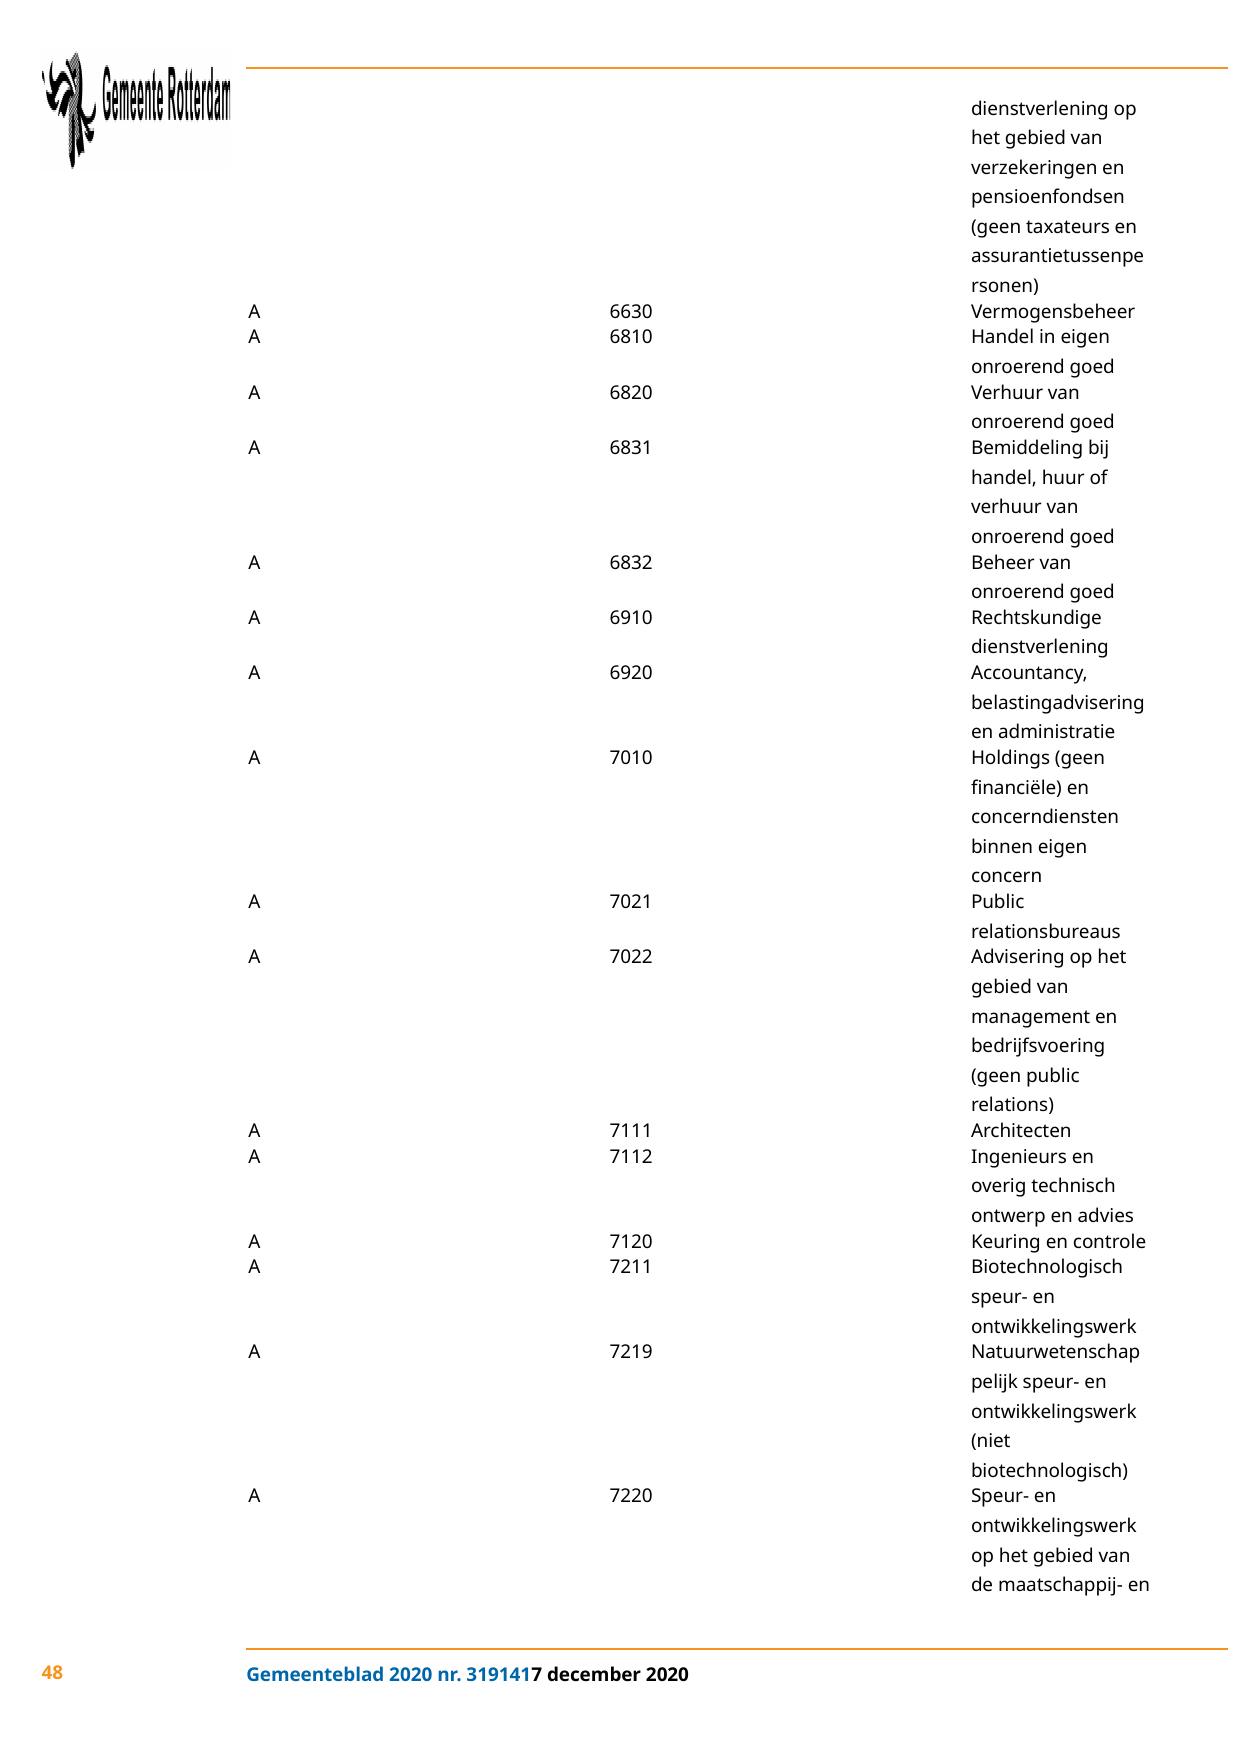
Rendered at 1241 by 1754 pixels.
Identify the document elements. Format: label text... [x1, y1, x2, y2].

table_cell A [248, 324, 609, 379]
table_cell 6910 [609, 604, 971, 659]
table_cell dienstverlening op het gebied van verzekeringen en pensioenfondsen (geen taxateurs en assurantietussenpersonen) [971, 95, 1152, 298]
table_cell Advisering op het gebied van management en bedrijfsvoering (geen public relations) [971, 944, 1152, 1117]
table_cell Public relationsbureaus [971, 889, 1152, 944]
table_cell Handel in eigen onroerend goed [971, 324, 1152, 379]
table_cell Accountancy, belastingadvisering en administratie [971, 660, 1152, 744]
table_cell 7211 [609, 1254, 971, 1339]
table_cell A [248, 434, 609, 549]
table_cell Speur- en ontwikkelingswerk op het gebied van de maatschappij- en [971, 1483, 1152, 1597]
table_cell A [248, 604, 609, 659]
table_cell A [248, 549, 609, 604]
table_cell [248, 95, 609, 298]
table_cell 7021 [609, 889, 971, 944]
table_cell Natuurwetenschappelijk speur- en ontwikkelingswerk (niet biotechnologisch) [971, 1339, 1152, 1483]
table_cell 6831 [609, 434, 971, 549]
table_cell 7219 [609, 1339, 971, 1483]
table_cell A [248, 1143, 609, 1228]
table_cell A [248, 1339, 609, 1483]
table_cell Ingenieurs en overig technisch ontwerp en advies [971, 1143, 1152, 1228]
table_cell Beheer van onroerend goed [971, 549, 1152, 604]
table_cell A [248, 944, 609, 1117]
table_cell A [248, 1118, 609, 1143]
table_cell 7010 [609, 744, 971, 888]
table_cell [609, 95, 971, 298]
table_cell A [248, 1228, 609, 1254]
table_cell A [248, 889, 609, 944]
picture [41, 47, 231, 172]
table_cell Keuring en controle [971, 1228, 1152, 1254]
table_cell 6820 [609, 379, 971, 434]
table_cell A [248, 660, 609, 744]
table_cell A [248, 744, 609, 888]
table_cell 7120 [609, 1228, 971, 1254]
table_cell A [248, 298, 609, 324]
table_cell 6630 [609, 298, 971, 324]
table_cell Biotechnologisch speur- en ontwikkelingswerk [971, 1254, 1152, 1339]
table_cell 6920 [609, 660, 971, 744]
table_cell A [248, 1483, 609, 1597]
table_cell Architecten [971, 1118, 1152, 1143]
table_cell A [248, 379, 609, 434]
table_cell 6832 [609, 549, 971, 604]
table_cell 6810 [609, 324, 971, 379]
table_cell 7220 [609, 1483, 971, 1597]
table_cell 7111 [609, 1118, 971, 1143]
table_cell Rechtskundige dienstverlening [971, 604, 1152, 659]
table_cell Verhuur van onroerend goed [971, 379, 1152, 434]
table_cell Holdings (geen financiële) en concerndiensten binnen eigen concern [971, 744, 1152, 888]
table_cell 7022 [609, 944, 971, 1117]
table_cell Bemiddeling bij handel, huur of verhuur van onroerend goed [971, 434, 1152, 549]
table_cell 7112 [609, 1143, 971, 1228]
table_cell A [248, 1254, 609, 1339]
table_cell Vermogensbeheer [971, 298, 1152, 324]
